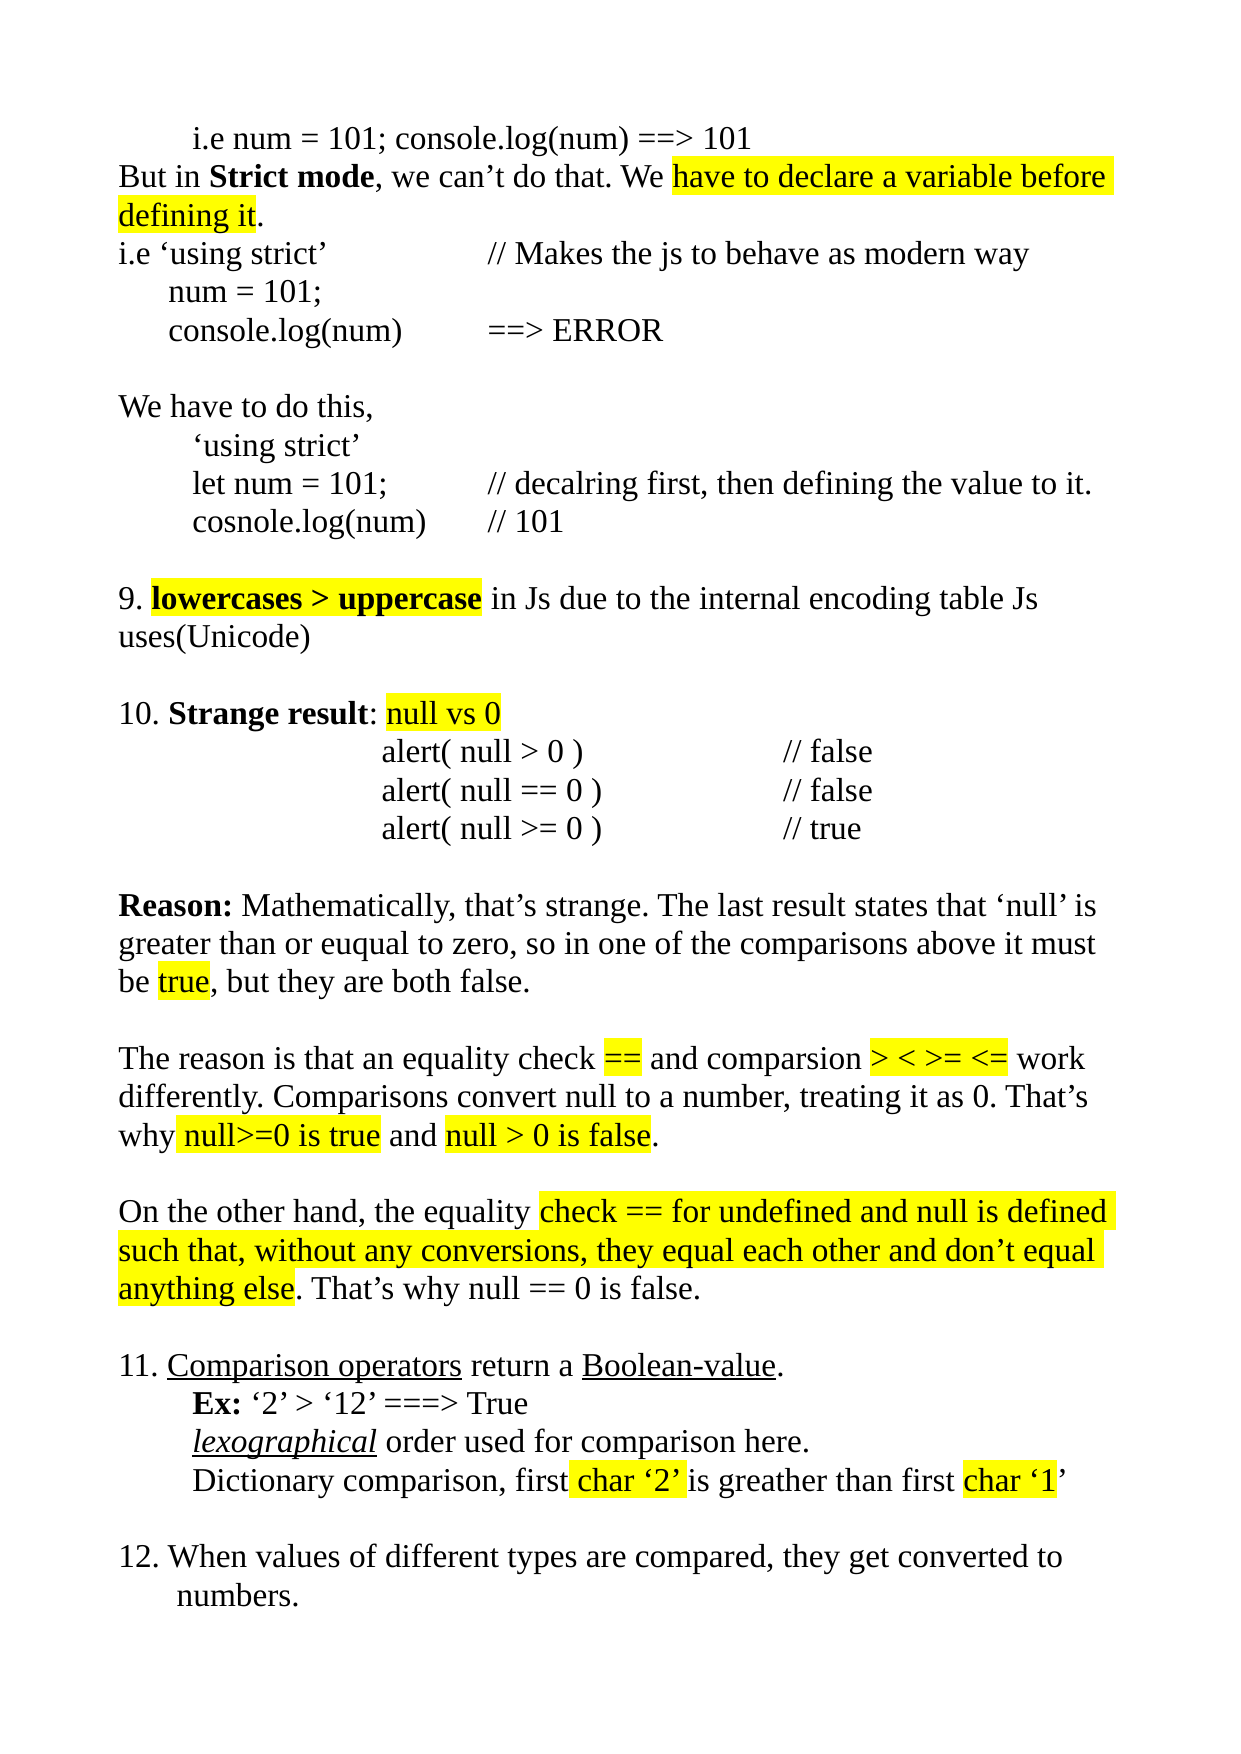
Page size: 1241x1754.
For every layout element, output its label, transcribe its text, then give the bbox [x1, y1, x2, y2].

text let num = 101; // decalring first, then defining the value to it. [118, 463, 1122, 501]
text ‘using strict’ [118, 425, 1122, 463]
text 10. Strange result: null vs 0 [118, 693, 1122, 731]
text alert( null == 0 ) // false [118, 770, 1122, 808]
text Reason: Mathematically, that’s strange. The last result states that ‘null’ is greater than or euqual to zero, so in one of the comparisons above it must be true, but they are both false. [118, 885, 1122, 1000]
text console.log(num) ==> ERROR [118, 310, 1122, 348]
text But in Strict mode, we can’t do that. We have to declare a variable before defining it. [118, 156, 1122, 233]
text alert( null > 0 ) // false [118, 731, 1122, 770]
text alert( null >= 0 ) // true [118, 808, 1122, 846]
text Dictionary comparison, first char ‘2’ is greather than first char ‘1’ [118, 1460, 1122, 1498]
text lexographical order used for comparison here. [118, 1421, 1122, 1460]
text numbers. [118, 1575, 1122, 1613]
text We have to do this, [118, 386, 1122, 425]
text Ex: ‘2’ > ‘12’ ===> True [118, 1383, 1122, 1421]
text i.e ‘using strict’ // Makes the js to behave as modern way [118, 233, 1122, 271]
text 9. lowercases > uppercase in Js due to the internal encoding table Js uses(Unicode) [118, 578, 1122, 655]
text num = 101; [118, 271, 1122, 310]
text On the other hand, the equality check == for undefined and null is defined such that, without any conversions, they equal each other and don’t equal anything else. That’s why null == 0 is false. [118, 1191, 1122, 1306]
text i.e num = 101; console.log(num) ==> 101 [118, 118, 1122, 156]
text The reason is that an equality check == and comparsion > < >= <= work differently. Comparisons convert null to a number, treating it as 0. That’s why null>=0 is true and null > 0 is false. [118, 1038, 1122, 1153]
text 11. Comparison operators return a Boolean-value. [118, 1345, 1122, 1383]
text 12. When values of different types are compared, they get converted to [118, 1536, 1122, 1575]
text cosnole.log(num) // 101 [118, 501, 1122, 540]
